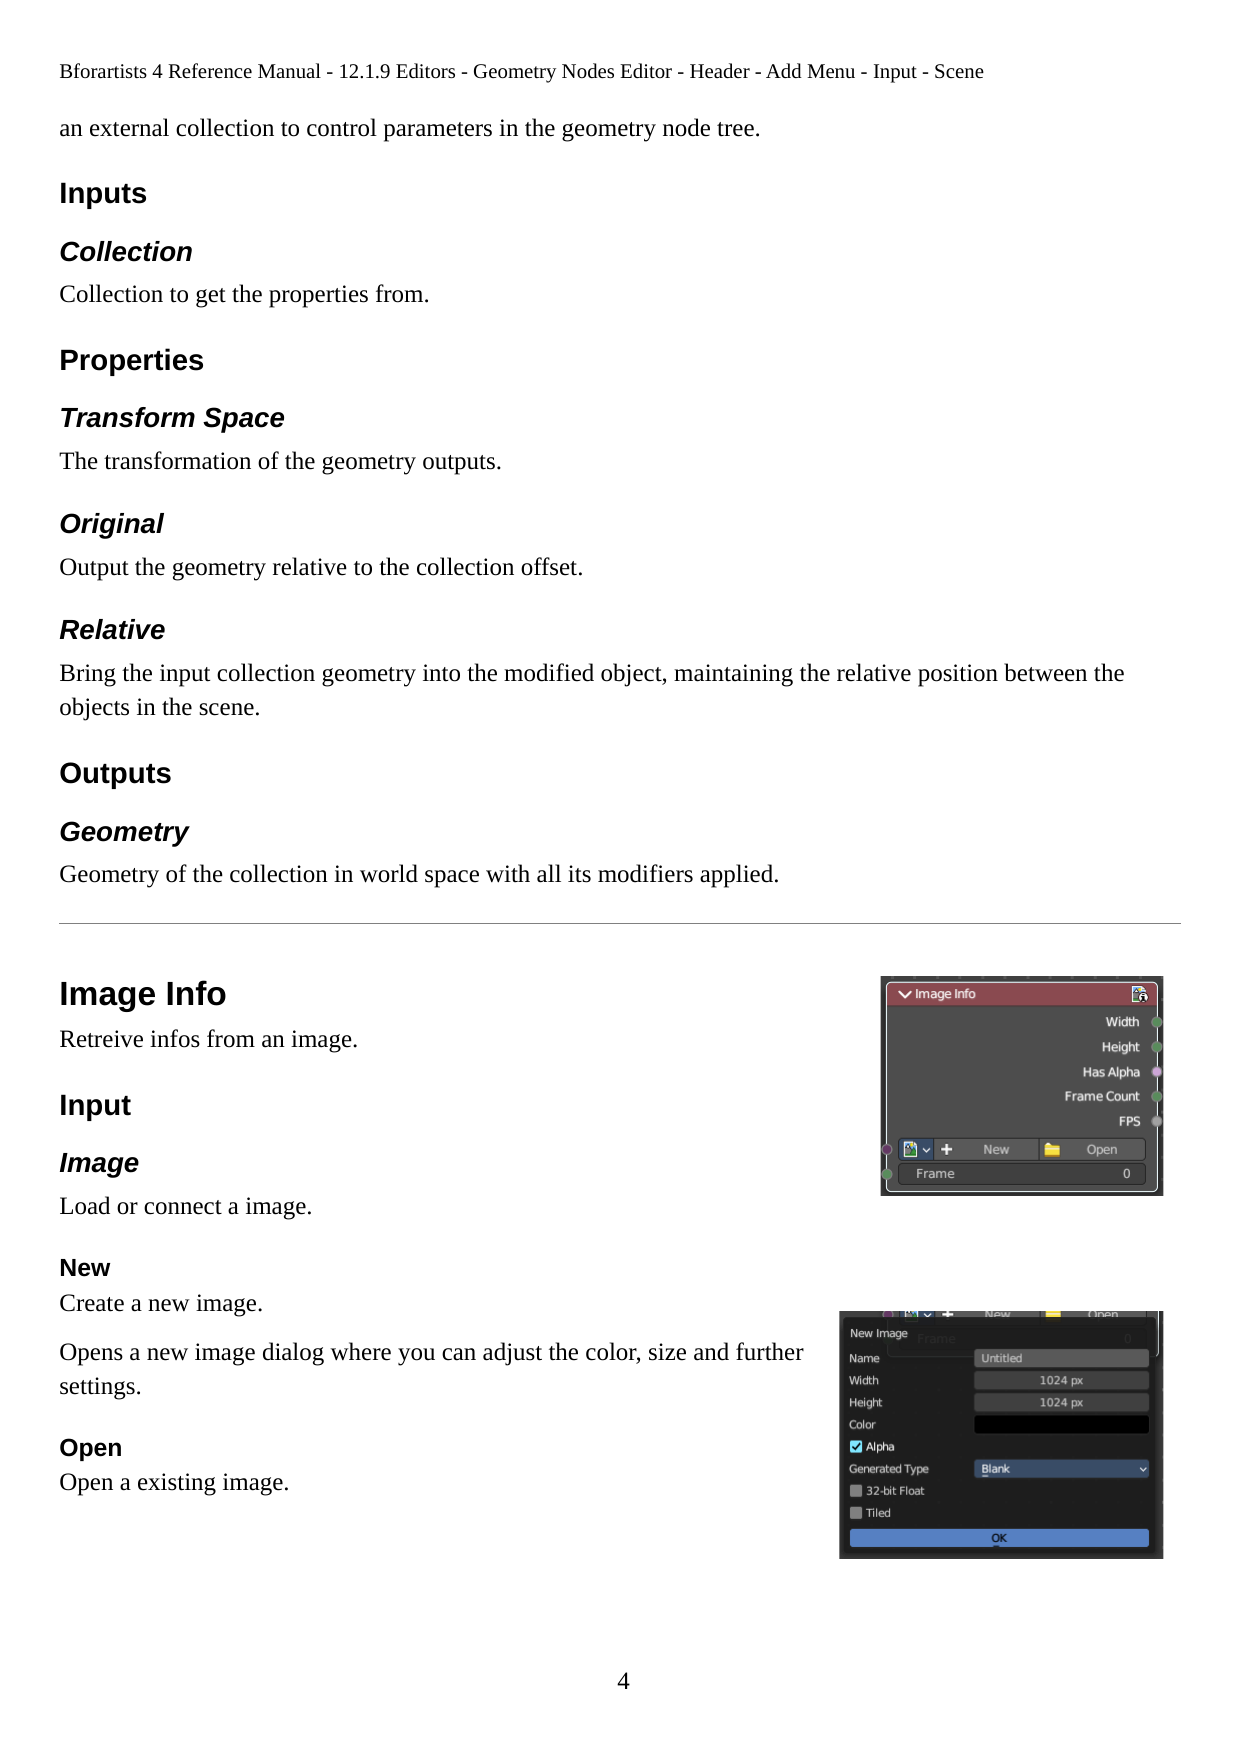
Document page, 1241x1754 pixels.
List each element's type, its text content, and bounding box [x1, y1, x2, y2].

subtitle Geometry [59, 815, 1181, 847]
subtitle Outputs [59, 756, 1181, 790]
text Create a new image. [59, 1288, 1181, 1316]
text The transformation of the geometry outputs. [59, 446, 1181, 475]
subtitle Open [59, 1433, 839, 1461]
subtitle Input [59, 1088, 880, 1122]
text Open a existing image. [59, 1467, 839, 1496]
text Geometry of the collection in world space with all its modifiers applied. [59, 859, 1181, 888]
subtitle Original [59, 508, 1181, 539]
text [1164, 1467, 1181, 1496]
subtitle [1164, 1088, 1181, 1122]
subtitle Transform Space [59, 402, 1181, 434]
text Retreive infos from an image. [59, 1024, 880, 1053]
subtitle Image Info [59, 973, 1181, 1012]
subtitle Relative [59, 614, 1181, 646]
text Collection to get the properties from. [59, 279, 1181, 308]
text Output the geometry relative to the collection offset. [59, 552, 1181, 581]
subtitle Inputs [59, 176, 1181, 210]
picture [880, 976, 1164, 1196]
subtitle Collection [59, 235, 1181, 267]
subtitle Properties [59, 343, 1181, 377]
text Bring the input collection geometry into the modified object, maintaining the relative position between the objects in the scene. [59, 658, 1181, 721]
text Opens a new image dialog where you can adjust the color, size and further settings. [59, 1337, 839, 1400]
subtitle Image [59, 1147, 880, 1179]
subtitle [1164, 1147, 1181, 1179]
picture [839, 1311, 1164, 1559]
text an external collection to control parameters in the geometry node tree. [59, 113, 1181, 141]
subtitle [1164, 1433, 1181, 1461]
text Load or connect a image. [59, 1191, 1181, 1220]
subtitle New [59, 1253, 1181, 1281]
